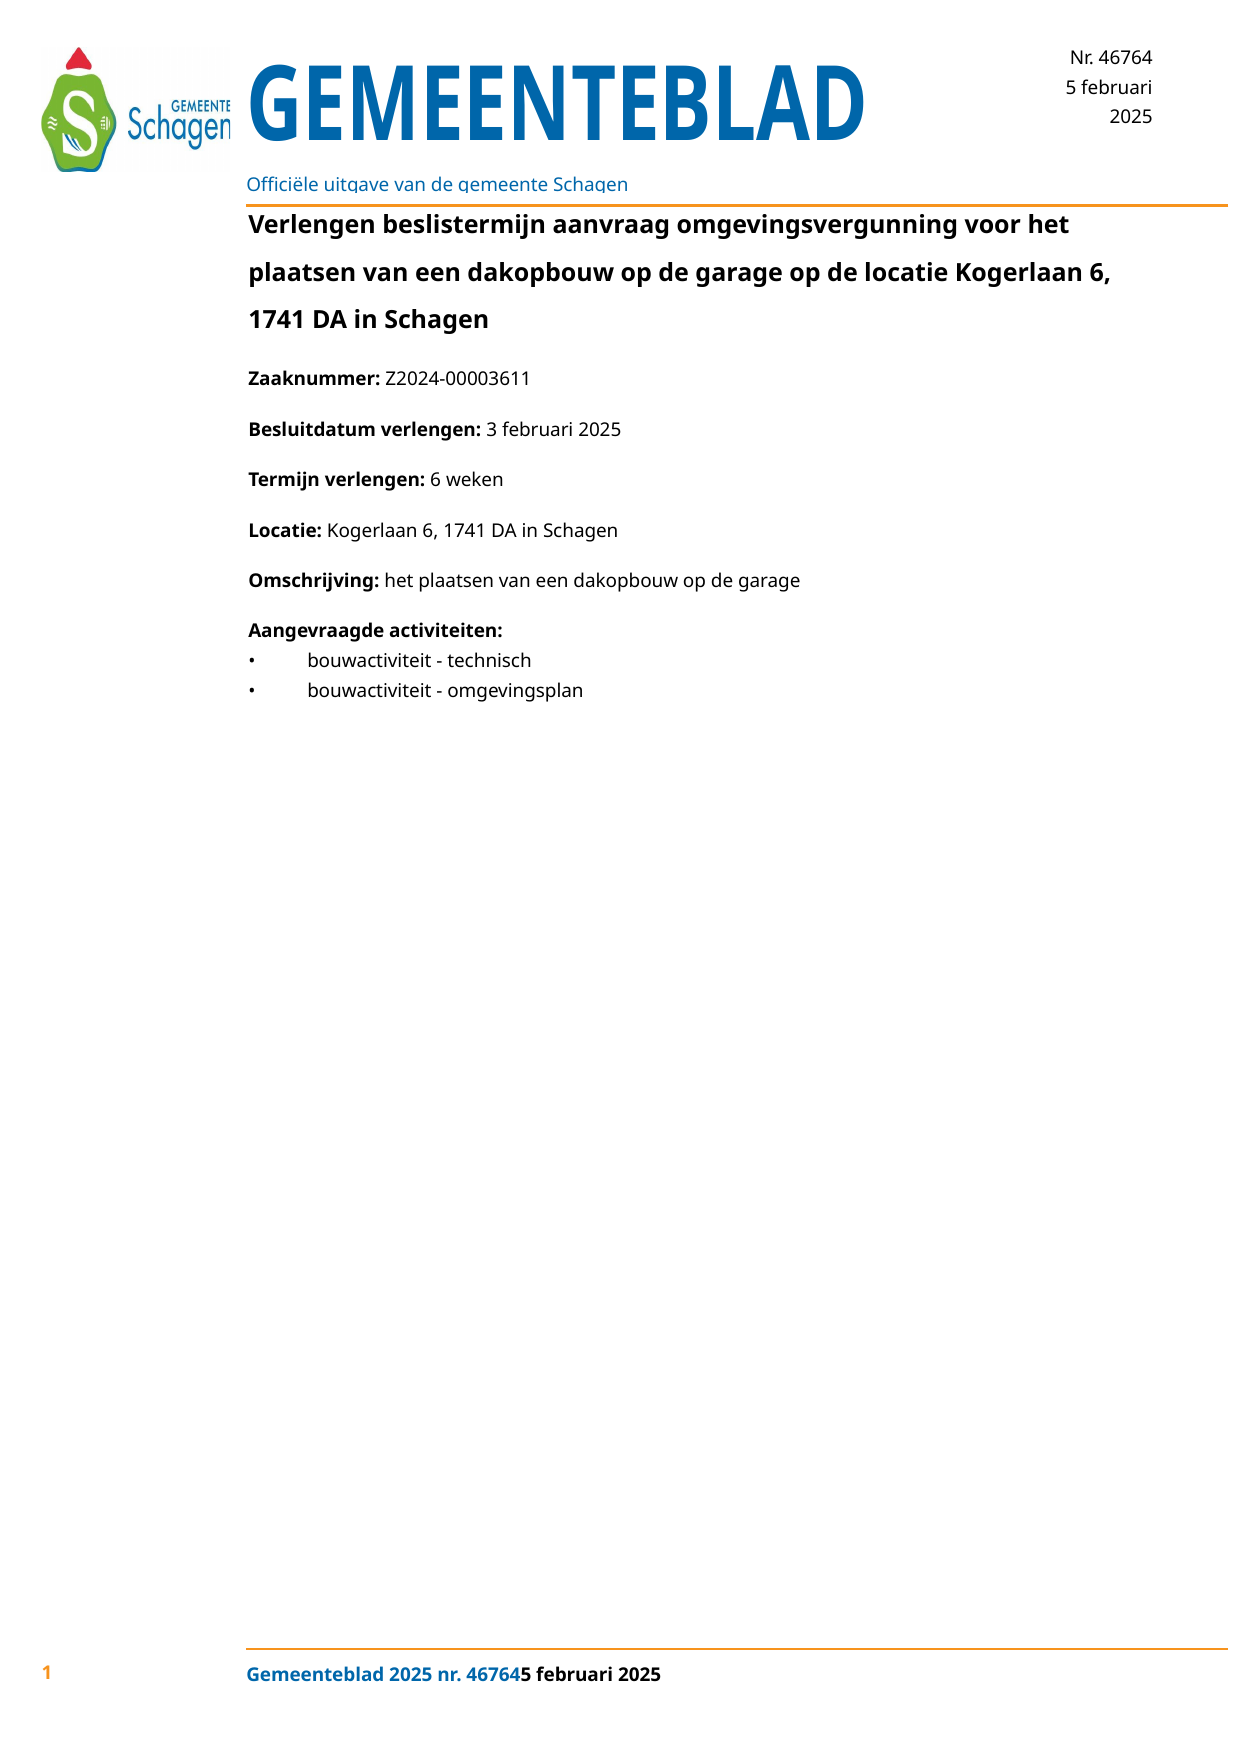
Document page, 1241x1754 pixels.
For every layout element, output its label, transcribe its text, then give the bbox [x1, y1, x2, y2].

picture [41, 47, 231, 172]
text Zaaknummer: Z2024-00003611 [248, 366, 1152, 391]
list bouwactiviteit - omgevingsplan [248, 677, 1152, 702]
text Locatie: Kogerlaan 6, 1741 DA in Schagen [248, 517, 1152, 542]
text Aangevraagde activiteiten: [248, 618, 1152, 643]
text Verlengen beslistermijn aanvraag omgevingsvergunning voor het plaatsen van een dakopbouw op de garage op de locatie Kogerlaan 6, 1741 DA in Schagen [248, 207, 1152, 336]
text Besluitdatum verlengen: 3 februari 2025 [248, 416, 1152, 442]
text Omschrijving: het plaatsen van een dakopbouw op de garage [248, 567, 1152, 593]
list bouwactiviteit - technisch [248, 647, 1152, 673]
text Termijn verlengen: 6 weken [248, 466, 1152, 492]
